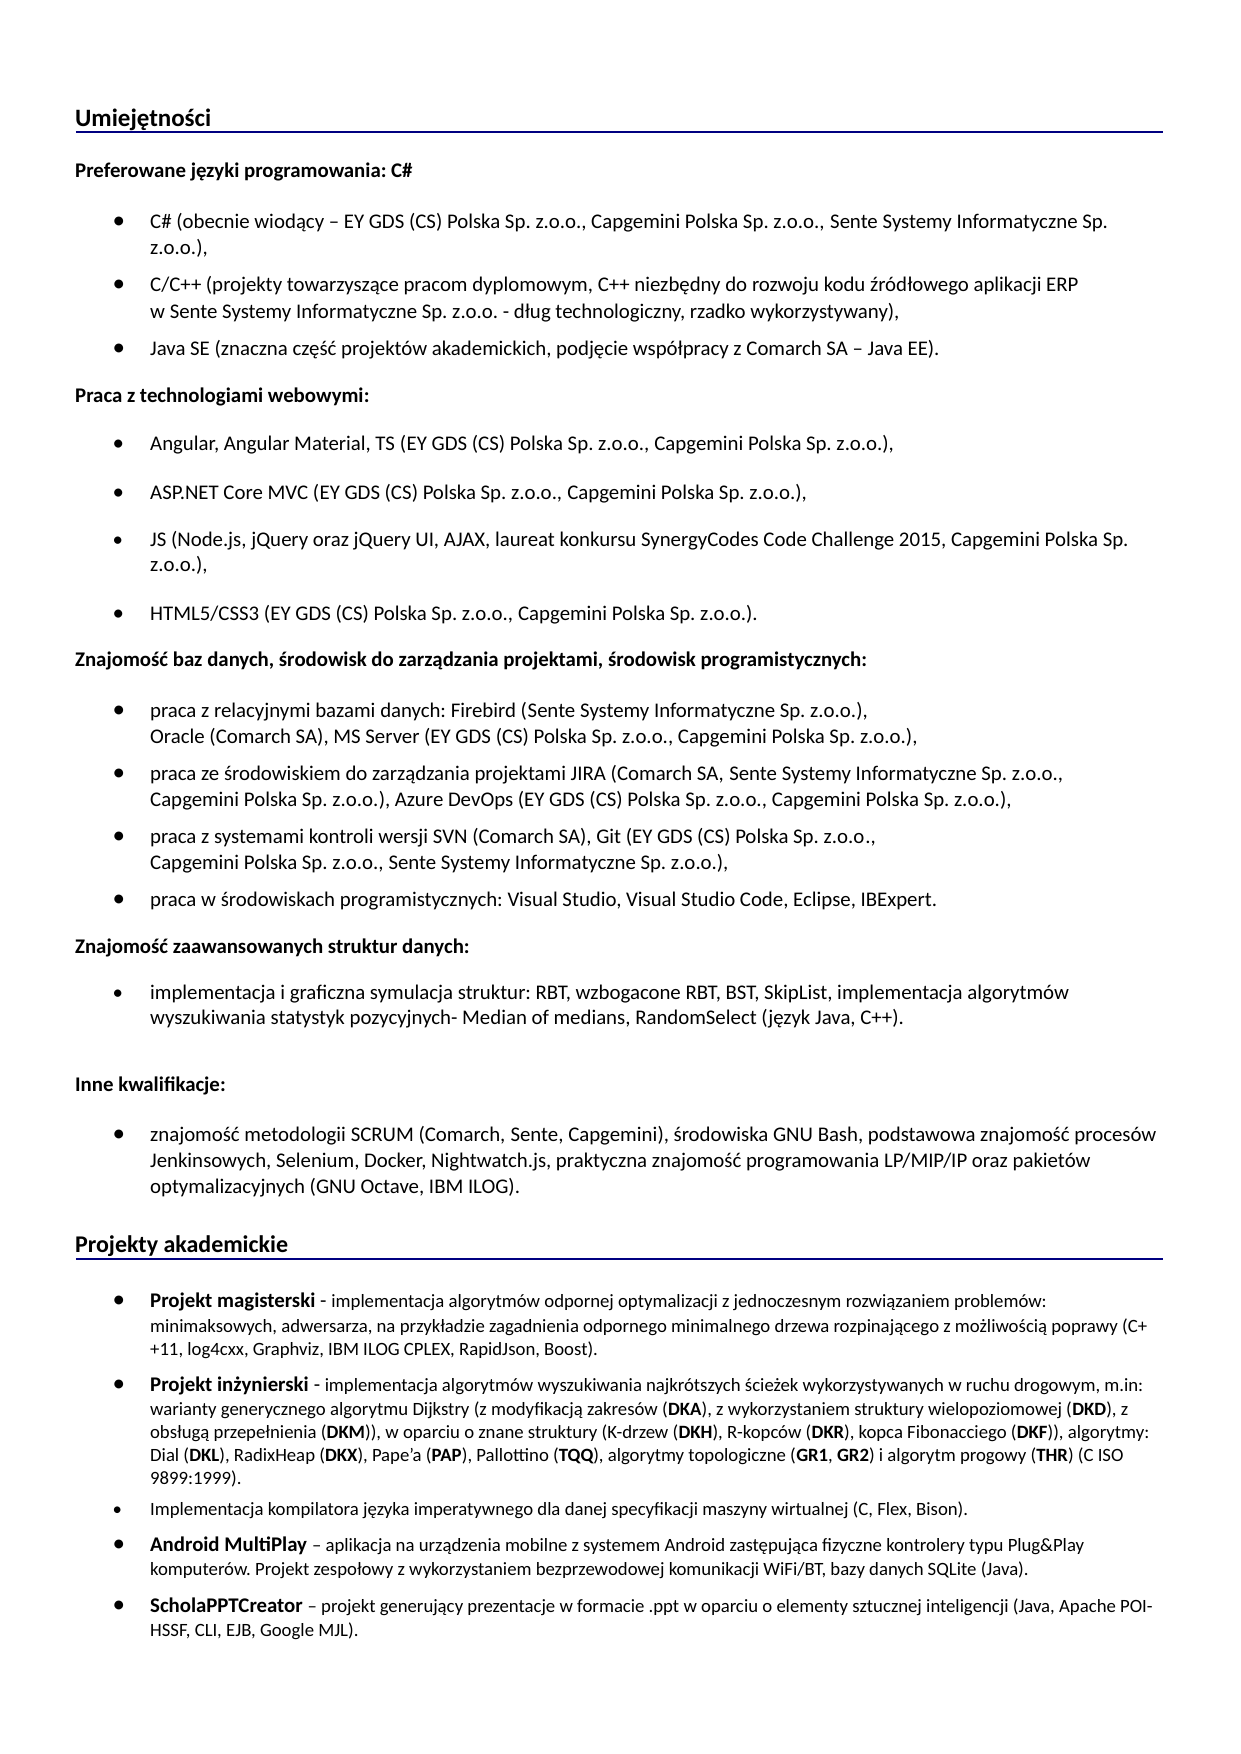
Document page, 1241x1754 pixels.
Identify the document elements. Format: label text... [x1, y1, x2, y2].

list ASP.NET Core MVC (EY GDS (CS) Polska Sp. z.o.o., Capgemini Polska Sp. z.o.o.), [112, 477, 1165, 505]
text Preferowane języki programowania: C# [75, 158, 1165, 183]
list Projekt inżynierski - implementacja algorytmów wyszukiwania najkrótszych ścieżek wykorzystywanych w ruchu drogowym, m.in: warianty generycznego algorytmu Dijkstry (z modyfikacją zakresów (DKA), z wykorzystaniem struktury wielopoziomowej (DKD), z obsługą przepełnienia (DKM)), w oparciu o znane struktury (K-drzew (DKH), R-kopców (DKR), kopca Fibonacciego (DKF)), algorytmy: Dial (DKL), RadixHeap (DKX), Pape’a (PAP), Pallottino (TQQ), algorytmy topologiczne (GR1, GR2) i algorytm progowy (THR) (C ISO 9899:1999). [112, 1367, 1165, 1489]
list praca ze środowiskiem do zarządzania projektami JIRA (Comarch SA, Sente Systemy Informatyczne Sp. z.o.o., Capgemini Polska Sp. z.o.o.), Azure DevOps (EY GDS (CS) Polska Sp. z.o.o., Capgemini Polska Sp. z.o.o.), [112, 756, 1165, 812]
text Praca z technologiami webowymi: [75, 382, 1165, 408]
list Implementacja kompilatora języka imperatywnego dla danej specyfikacji maszyny wirtualnej (C, Flex, Bison). [112, 1497, 1165, 1519]
list HTML5/CSS3 (EY GDS (CS) Polska Sp. z.o.o., Capgemini Polska Sp. z.o.o.). [112, 598, 1165, 626]
list JS (Node.js, jQuery oraz jQuery UI, AJAX, laureat konkursu SynergyCodes Code Challenge 2015, Capgemini Polska Sp. z.o.o.), [112, 526, 1165, 577]
text Umiejętności [75, 102, 1165, 132]
list Android MultiPlay – aplikacja na urządzenia mobilne z systemem Android zastępująca fizyczne kontrolery typu Plug&Play komputerów. Projekt zespołowy z wykorzystaniem bezprzewodowej komunikacji WiFi/BT, bazy danych SQLite (Java). [112, 1527, 1165, 1580]
text Projekty akademickie [75, 1229, 1165, 1258]
list praca z relacyjnymi bazami danych: Firebird (Sente Systemy Informatyczne Sp. z.o.o.), Oracle (Comarch SA), MS Server (EY GDS (CS) Polska Sp. z.o.o., Capgemini Polska Sp. z.o.o.), [112, 693, 1165, 749]
list implementacja i graficzna symulacja struktur: RBT, wzbogacone RBT, BST, SkipList, implementacja algorytmów wyszukiwania statystyk pozycyjnych- Median of medians, RandomSelect (język Java, C++). [112, 979, 1165, 1030]
list znajomość metodologii SCRUM (Comarch, Sente, Capgemini), środowiska GNU Bash, podstawowa znajomość procesów Jenkinsowych, Selenium, Docker, Nightwatch.js, praktyczna znajomość programowania LP/MIP/IP oraz pakietów optymalizacyjnych (GNU Octave, IBM ILOG). [112, 1117, 1165, 1198]
list Java SE (znaczna część projektów akademickich, podjęcie współpracy z Comarch SA – Java EE). [112, 331, 1165, 362]
list Angular, Angular Material, TS (EY GDS (CS) Polska Sp. z.o.o., Capgemini Polska Sp. z.o.o.), [112, 428, 1165, 456]
list praca z systemami kontroli wersji SVN (Comarch SA), Git (EY GDS (CS) Polska Sp. z.o.o., Capgemini Polska Sp. z.o.o., Sente Systemy Informatyczne Sp. z.o.o.), [112, 819, 1165, 875]
text Znajomość zaawansowanych struktur danych: [75, 933, 1165, 958]
list C/C++ (projekty towarzyszące pracom dyplomowym, C++ niezbędny do rozwoju kodu źródłowego aplikacji ERP w Sente Systemy Informatyczne Sp. z.o.o. - dług technologiczny, rzadko wykorzystywany), [112, 267, 1165, 323]
list Projekt magisterski - implementacja algorytmów odpornej optymalizacji z jednoczesnym rozwiązaniem problemów: minimaksowych, adwersarza, na przykładzie zagadnienia odpornego minimalnego drzewa rozpinającego z możliwością poprawy (C++11, log4cxx, Graphviz, IBM ILOG CPLEX, RapidJson, Boost). [112, 1283, 1165, 1360]
list praca w środowiskach programistycznych: Visual Studio, Visual Studio Code, Eclipse, IBExpert. [112, 882, 1165, 912]
list ScholaPPTCreator – projekt generujący prezentacje w formacie .ppt w oparciu o elementy sztucznej inteligencji (Java, Apache POI-HSSF, CLI, EJB, Google MJL). [112, 1588, 1165, 1641]
list C# (obecnie wiodący – EY GDS (CS) Polska Sp. z.o.o., Capgemini Polska Sp. z.o.o., Sente Systemy Informatyczne Sp. z.o.o.), [112, 204, 1165, 260]
text Inne kwalifikacje: [75, 1071, 1165, 1097]
text Znajomość baz danych, środowisk do zarządzania projektami, środowisk programistycznych: [75, 647, 1165, 672]
